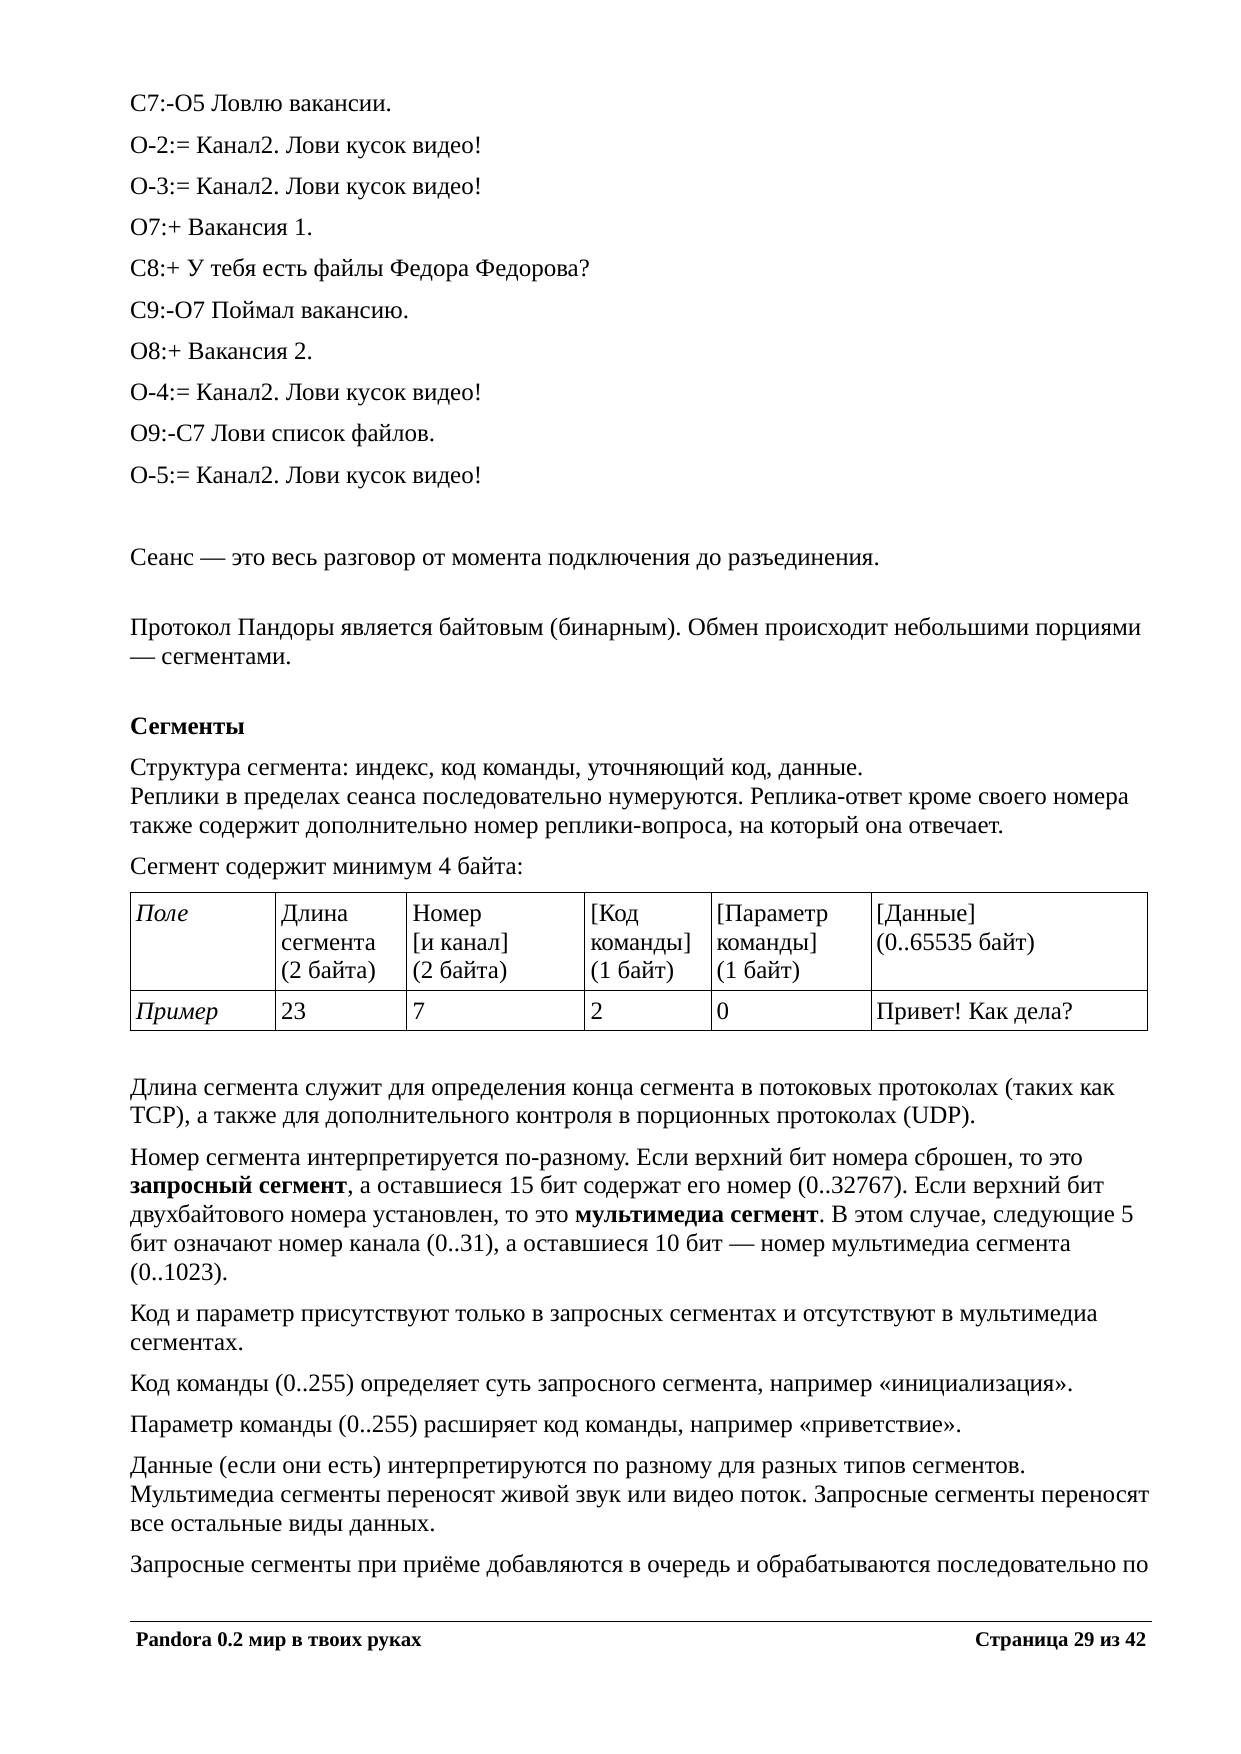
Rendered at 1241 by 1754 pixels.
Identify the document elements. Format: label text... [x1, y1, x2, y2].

text О7:+ Вакансия 1. [130, 212, 1152, 241]
text О8:+ Вакансия 2. [130, 336, 1152, 365]
text О-3:= Канал2. Лови кусок видео! [130, 171, 1152, 200]
text О-2:= Канал2. Лови кусок видео! [130, 130, 1152, 158]
table_header Длина сегмента (2 байта) [276, 893, 406, 990]
text Код команды (0..255) определяет суть запросного сегмента, например «инициализация». [130, 1368, 1152, 1397]
text Параметр команды (0..255) расширяет код команды, например «приветствие». [130, 1409, 1152, 1438]
text Данные (если они есть) интерпретируются по разному для разных типов сегментов. Мультимедиа сегменты переносят живой звук или видео поток. Запросные сегменты переносят все остальные виды данных. [130, 1451, 1152, 1537]
text С7:-O5 Ловлю вакансии. [130, 88, 1152, 117]
text О-5:= Канал2. Лови кусок видео! [130, 460, 1152, 488]
table_cell 0 [712, 991, 871, 1030]
text Запросные сегменты при приёме добавляются в очередь и обрабатываются последовательно по [130, 1549, 1152, 1578]
text О9:-С7 Лови список файлов. [130, 418, 1152, 447]
table_header Номер [и канал] (2 байта) [407, 893, 584, 990]
text Номер сегмента интерпретируется по-разному. Если верхний бит номера сброшен, то это запросный сегмент, а оставшиеся 15 бит содержат его номер (0..32767). Если верхний бит двухбайтового номера установлен, то это мультимедиа сегмент. В этом случае, следующие 5 бит означают номер канала (0..31), а оставшиеся 10 бит — номер мультимедиа сегмента (0..1023). [130, 1142, 1152, 1286]
table_cell 23 [276, 991, 406, 1030]
table_header [Код команды] (1 байт) [585, 893, 711, 990]
text О-4:= Канал2. Лови кусок видео! [130, 377, 1152, 406]
table_cell 2 [585, 991, 711, 1030]
text Структура сегмента: индекс, код команды, уточняющий код, данные. [130, 752, 1152, 781]
table_cell Пример [131, 991, 275, 1030]
text Реплики в пределах сеанса последовательно нумеруются. Реплика-ответ кроме своего номера также содержит дополнительно номер реплики-вопроса, на который она отвечает. [130, 781, 1152, 838]
text Сегменты [130, 711, 1152, 740]
table_cell Привет! Как дела? [872, 991, 1147, 1030]
text Сегмент содержит минимум 4 байта: [130, 851, 1152, 880]
text Код и параметр присутствуют только в запросных сегментах и отсутствуют в мультимедиа сегментах. [130, 1298, 1152, 1356]
table_cell 7 [407, 991, 584, 1030]
table_header Поле [131, 893, 275, 990]
table_header [Данные] (0..65535 байт) [872, 893, 1147, 990]
table_header [Параметр команды] (1 байт) [712, 893, 871, 990]
text Длина сегмента служит для определения конца сегмента в потоковых протоколах (таких как TCP), а также для дополнительного контроля в порционных протоколах (UDP). [130, 1072, 1152, 1129]
text Протокол Пандоры является байтовым (бинарным). Обмен происходит небольшими порциями — сегментами. [130, 612, 1152, 670]
text Сеанс — это весь разговор от момента подключения до разъединения. [130, 542, 1152, 571]
text С9:-О7 Поймал вакансию. [130, 295, 1152, 323]
text С8:+ У тебя есть файлы Федора Федорова? [130, 253, 1152, 282]
